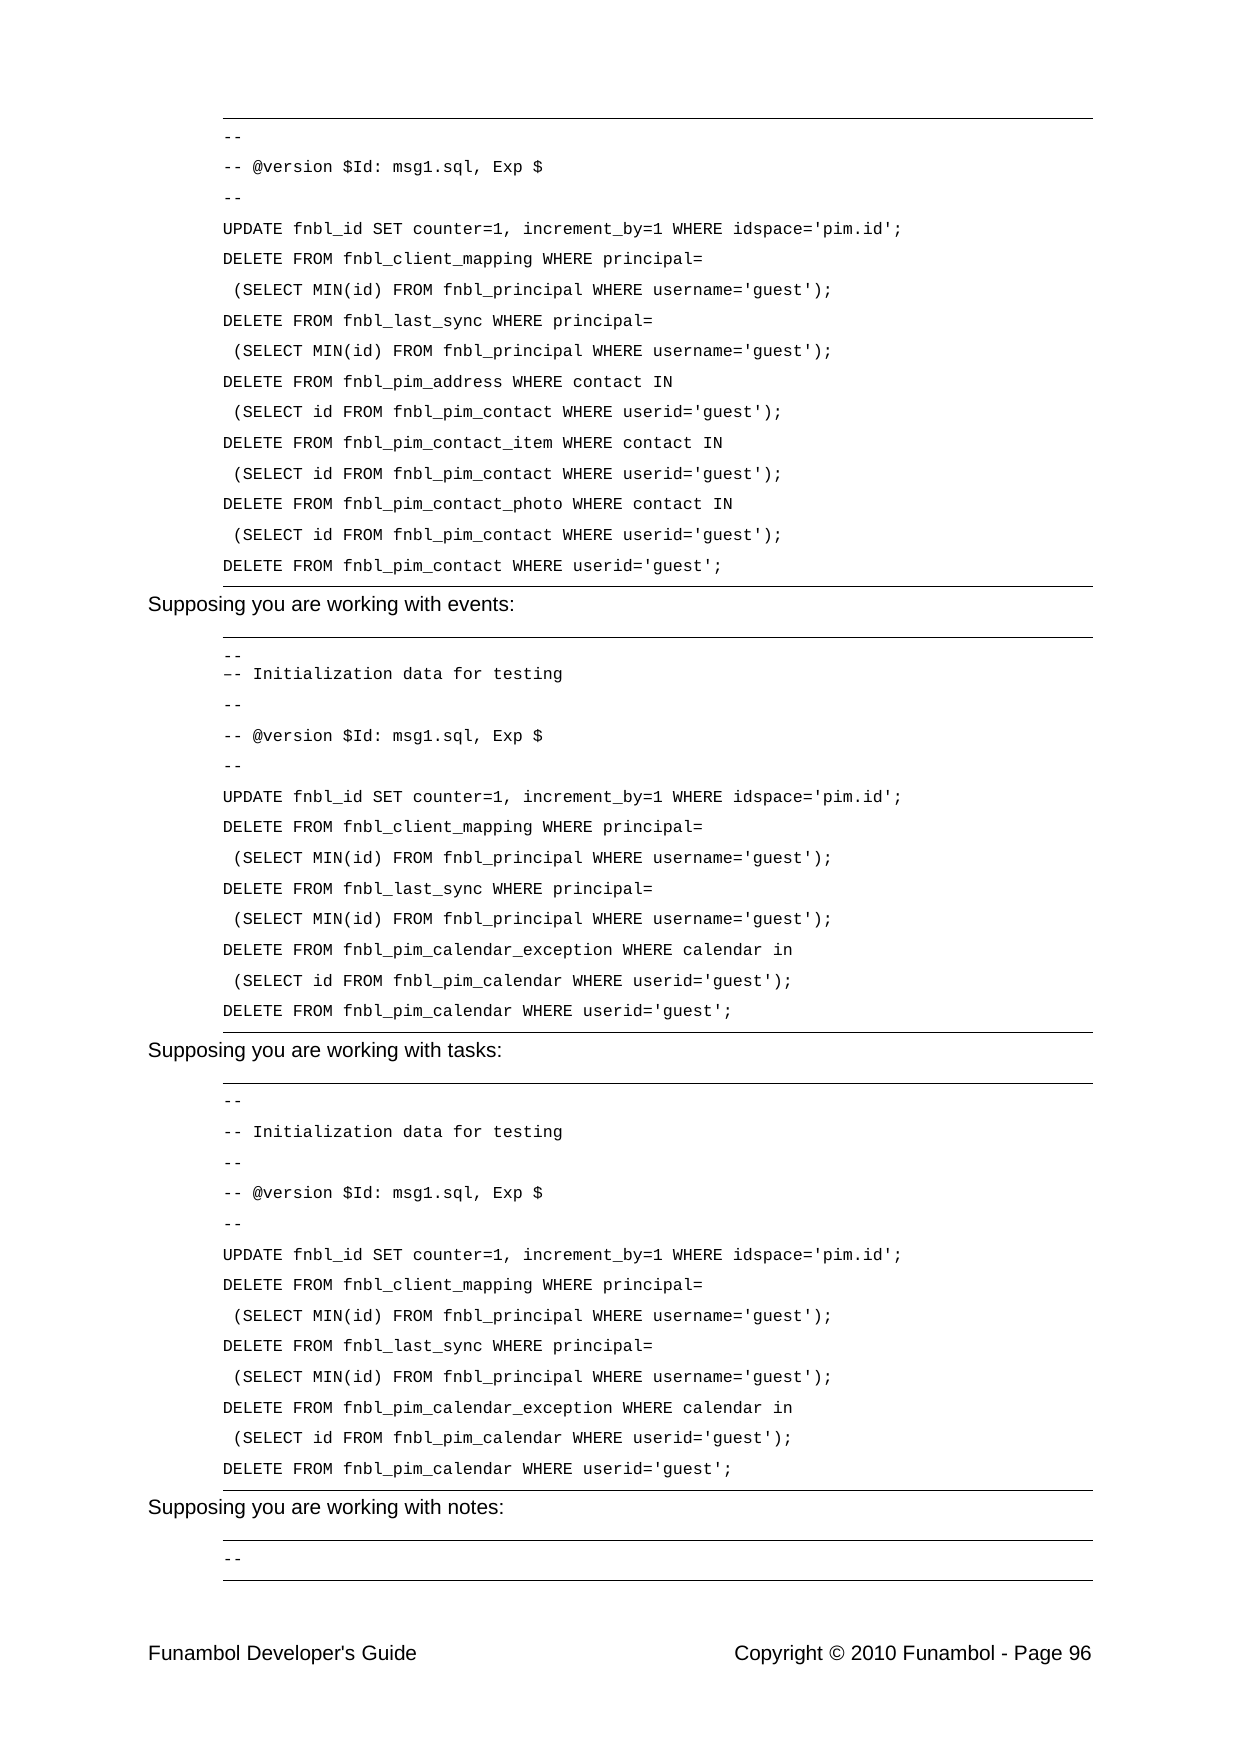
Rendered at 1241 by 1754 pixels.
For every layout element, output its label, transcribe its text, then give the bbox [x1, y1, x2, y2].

text -- [223, 686, 1093, 715]
text DELETE FROM fnbl_pim_calendar_exception WHERE calendar in [223, 931, 1093, 960]
text Supposing you are working with events: [148, 592, 1093, 616]
text -- @version $Id: msg1.sql, Exp $ [223, 717, 1093, 746]
text DELETE FROM fnbl_last_sync WHERE principal= [223, 870, 1093, 899]
text DELETE FROM fnbl_last_sync WHERE principal= [223, 1328, 1093, 1357]
text -- [223, 1144, 1093, 1173]
text DELETE FROM fnbl_pim_address WHERE contact IN [223, 363, 1093, 392]
text DELETE FROM fnbl_pim_contact_photo WHERE contact IN [223, 486, 1093, 515]
text (SELECT MIN(id) FROM fnbl_principal WHERE username='guest'); [223, 1297, 1093, 1326]
text -- [223, 747, 1093, 777]
text DELETE FROM fnbl_client_mapping WHERE principal= [223, 241, 1093, 270]
text DELETE FROM fnbl_pim_contact_item WHERE contact IN [223, 424, 1093, 453]
text Supposing you are working with notes: [148, 1496, 1093, 1519]
text DELETE FROM fnbl_client_mapping WHERE principal= [223, 1266, 1093, 1296]
text -- Initialization data for testing [223, 1113, 1093, 1142]
text (SELECT MIN(id) FROM fnbl_principal WHERE username='guest'); [223, 271, 1093, 300]
text -- [223, 1205, 1093, 1234]
text -- @version $Id: msg1.sql, Exp $ [223, 1174, 1093, 1204]
text (SELECT MIN(id) FROM fnbl_principal WHERE username='guest'); [223, 1358, 1093, 1387]
text (SELECT id FROM fnbl_pim_contact WHERE userid='guest'); [223, 455, 1093, 484]
text -- [223, 119, 1093, 147]
text -- –- Initialization data for testing [223, 638, 1093, 685]
text DELETE FROM fnbl_client_mapping WHERE principal= [223, 809, 1093, 838]
text DELETE FROM fnbl_pim_calendar_exception WHERE calendar in [223, 1389, 1093, 1418]
text DELETE FROM fnbl_pim_contact WHERE userid='guest'; [223, 547, 1093, 586]
text -- [223, 1084, 1093, 1112]
text DELETE FROM fnbl_last_sync WHERE principal= [223, 302, 1093, 331]
text (SELECT MIN(id) FROM fnbl_principal WHERE username='guest'); [223, 901, 1093, 930]
text DELETE FROM fnbl_pim_calendar WHERE userid='guest'; [223, 1450, 1093, 1490]
text (SELECT id FROM fnbl_pim_calendar WHERE userid='guest'); [223, 962, 1093, 991]
text (SELECT id FROM fnbl_pim_contact WHERE userid='guest'); [223, 394, 1093, 423]
text (SELECT MIN(id) FROM fnbl_principal WHERE username='guest'); [223, 332, 1093, 362]
text -- [223, 179, 1093, 208]
text UPDATE fnbl_id SET counter=1, increment_by=1 WHERE idspace='pim.id'; [223, 210, 1093, 239]
text -- @version $Id: msg1.sql, Exp $ [223, 149, 1093, 178]
text DELETE FROM fnbl_pim_calendar WHERE userid='guest'; [223, 992, 1093, 1032]
text -- [223, 1541, 1093, 1580]
text (SELECT id FROM fnbl_pim_calendar WHERE userid='guest'); [223, 1419, 1093, 1449]
text UPDATE fnbl_id SET counter=1, increment_by=1 WHERE idspace='pim.id'; [223, 1236, 1093, 1265]
text Supposing you are working with tasks: [148, 1038, 1093, 1062]
text (SELECT MIN(id) FROM fnbl_principal WHERE username='guest'); [223, 839, 1093, 868]
text (SELECT id FROM fnbl_pim_contact WHERE userid='guest'); [223, 516, 1093, 545]
text UPDATE fnbl_id SET counter=1, increment_by=1 WHERE idspace='pim.id'; [223, 778, 1093, 807]
